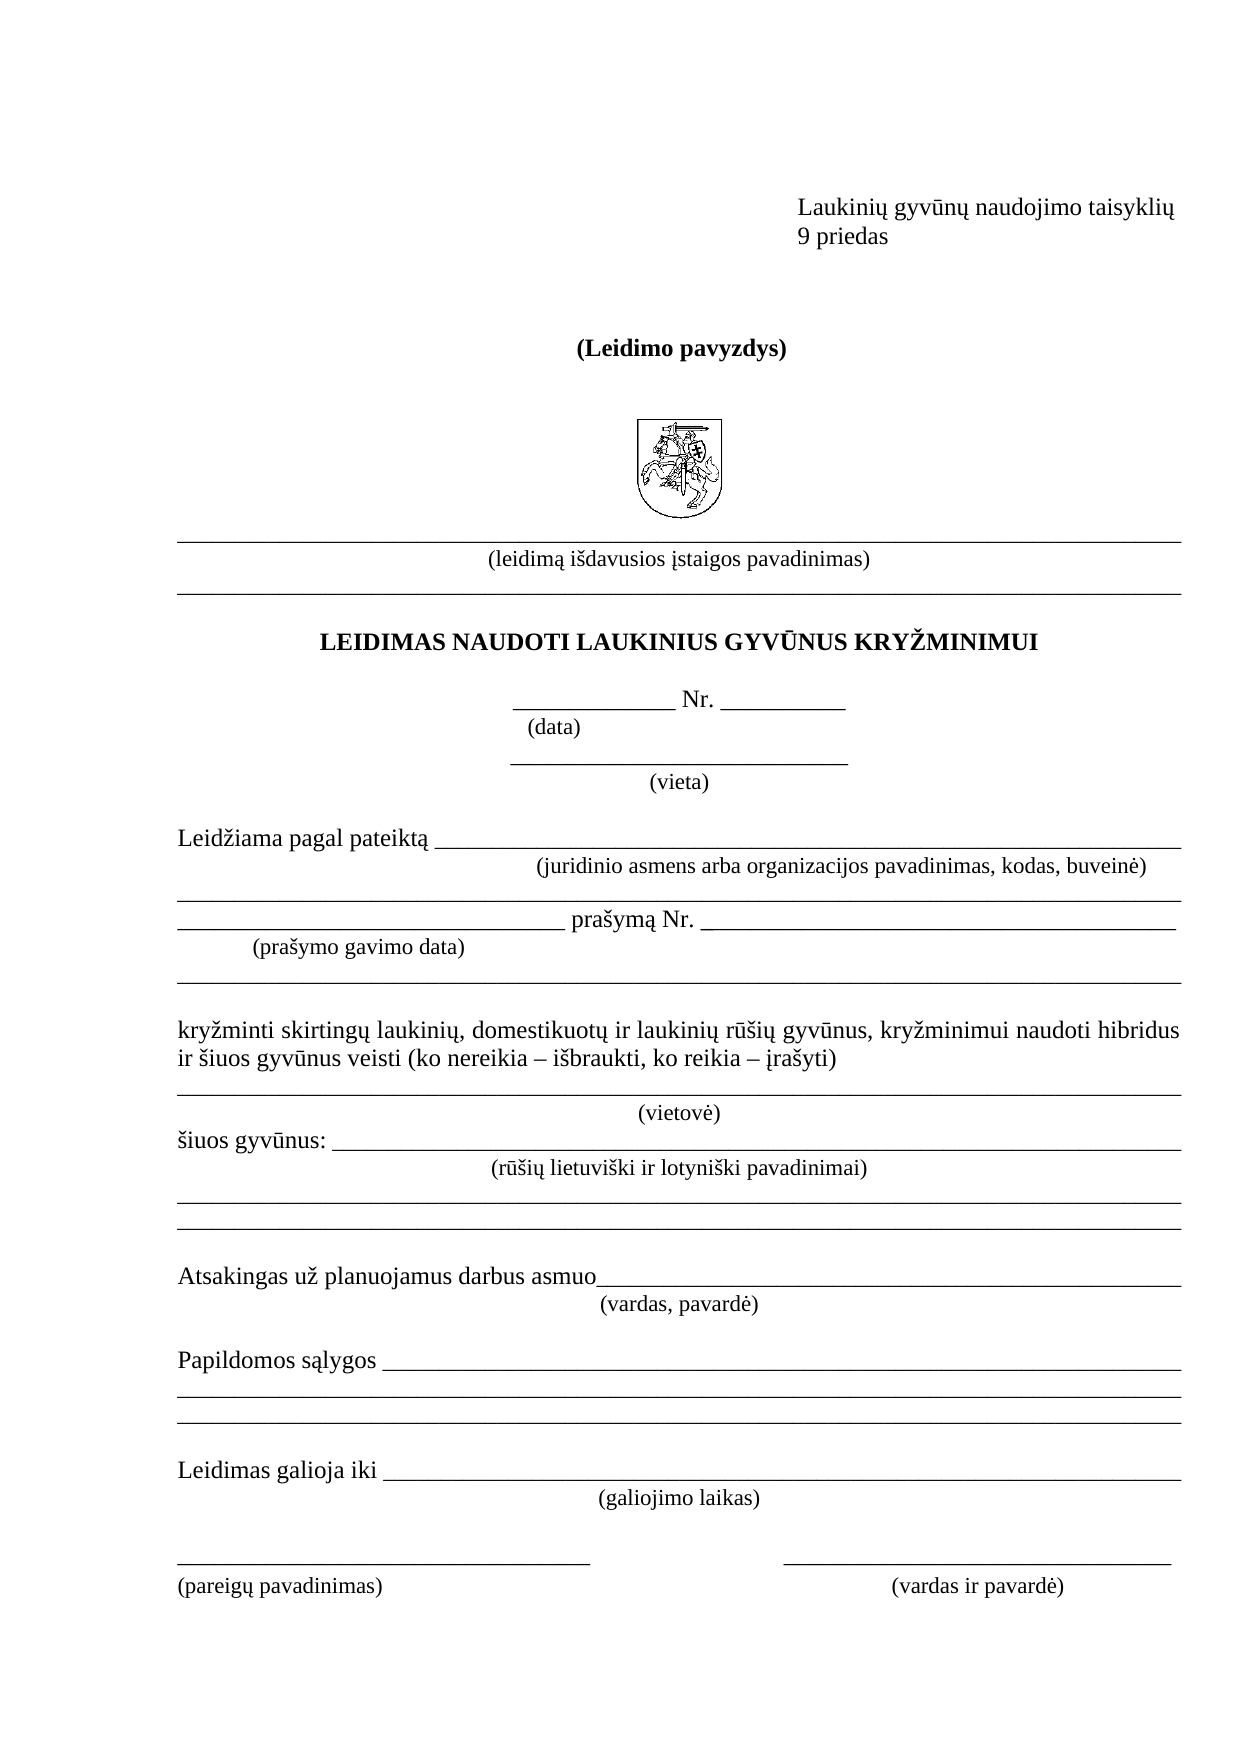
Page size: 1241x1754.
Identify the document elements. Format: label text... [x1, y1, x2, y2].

text (vardas, pavardė) [177, 1290, 1181, 1317]
text _______________________________ prašymą Nr. ______________________________________ [177, 904, 1181, 933]
text šiuos gyvūnus: [177, 1125, 1181, 1154]
text (rūšių lietuviški ir lotyniški pavadinimai) [177, 1154, 1181, 1180]
text (pareigų pavadinimas) (vardas ir pavardė) [177, 1572, 1181, 1599]
text Laukinių gyvūnų naudojimo taisyklių [797, 192, 1181, 221]
text LEIDIMAS NAUDOTI LAUKINIUS GYVŪNUS KRYŽMINIMUI [177, 627, 1181, 655]
text Leidžiama pagal pateiktą [177, 823, 1181, 852]
text Papildomos sąlygos [177, 1345, 1181, 1374]
text (leidimą išdavusios įstaigos pavadinimas) [177, 545, 1181, 571]
text Leidimas galioja iki [177, 1456, 1181, 1484]
text kryžminti skirtingų laukinių, domestikuotų ir laukinių rūšių gyvūnus, kryžminimui naudoti hibridus ir šiuos gyvūnus veisti (ko nereikia – išbraukti, ko reikia – įrašyti) [177, 1015, 1181, 1072]
text 9 priedas [783, 221, 1181, 249]
text Atsakingas už planuojamus darbus asmuo [177, 1261, 1181, 1290]
text (juridinio asmens arba organizacijos pavadinimas, kodas, buveinė) [502, 852, 1181, 878]
text (vietovė) [177, 1098, 1181, 1125]
text _________________________________ _______________________________ [177, 1539, 1181, 1568]
text (data) [527, 713, 1181, 739]
text _____________ Nr. __________ [177, 684, 1181, 713]
text (prašymo gavimo data) [252, 933, 1181, 959]
text (galiojimo laikas) [177, 1484, 1181, 1511]
text (vieta) [177, 768, 1181, 794]
text ___________________________ [177, 739, 1181, 768]
text (Leidimo pavyzdys) [176, 307, 1181, 362]
